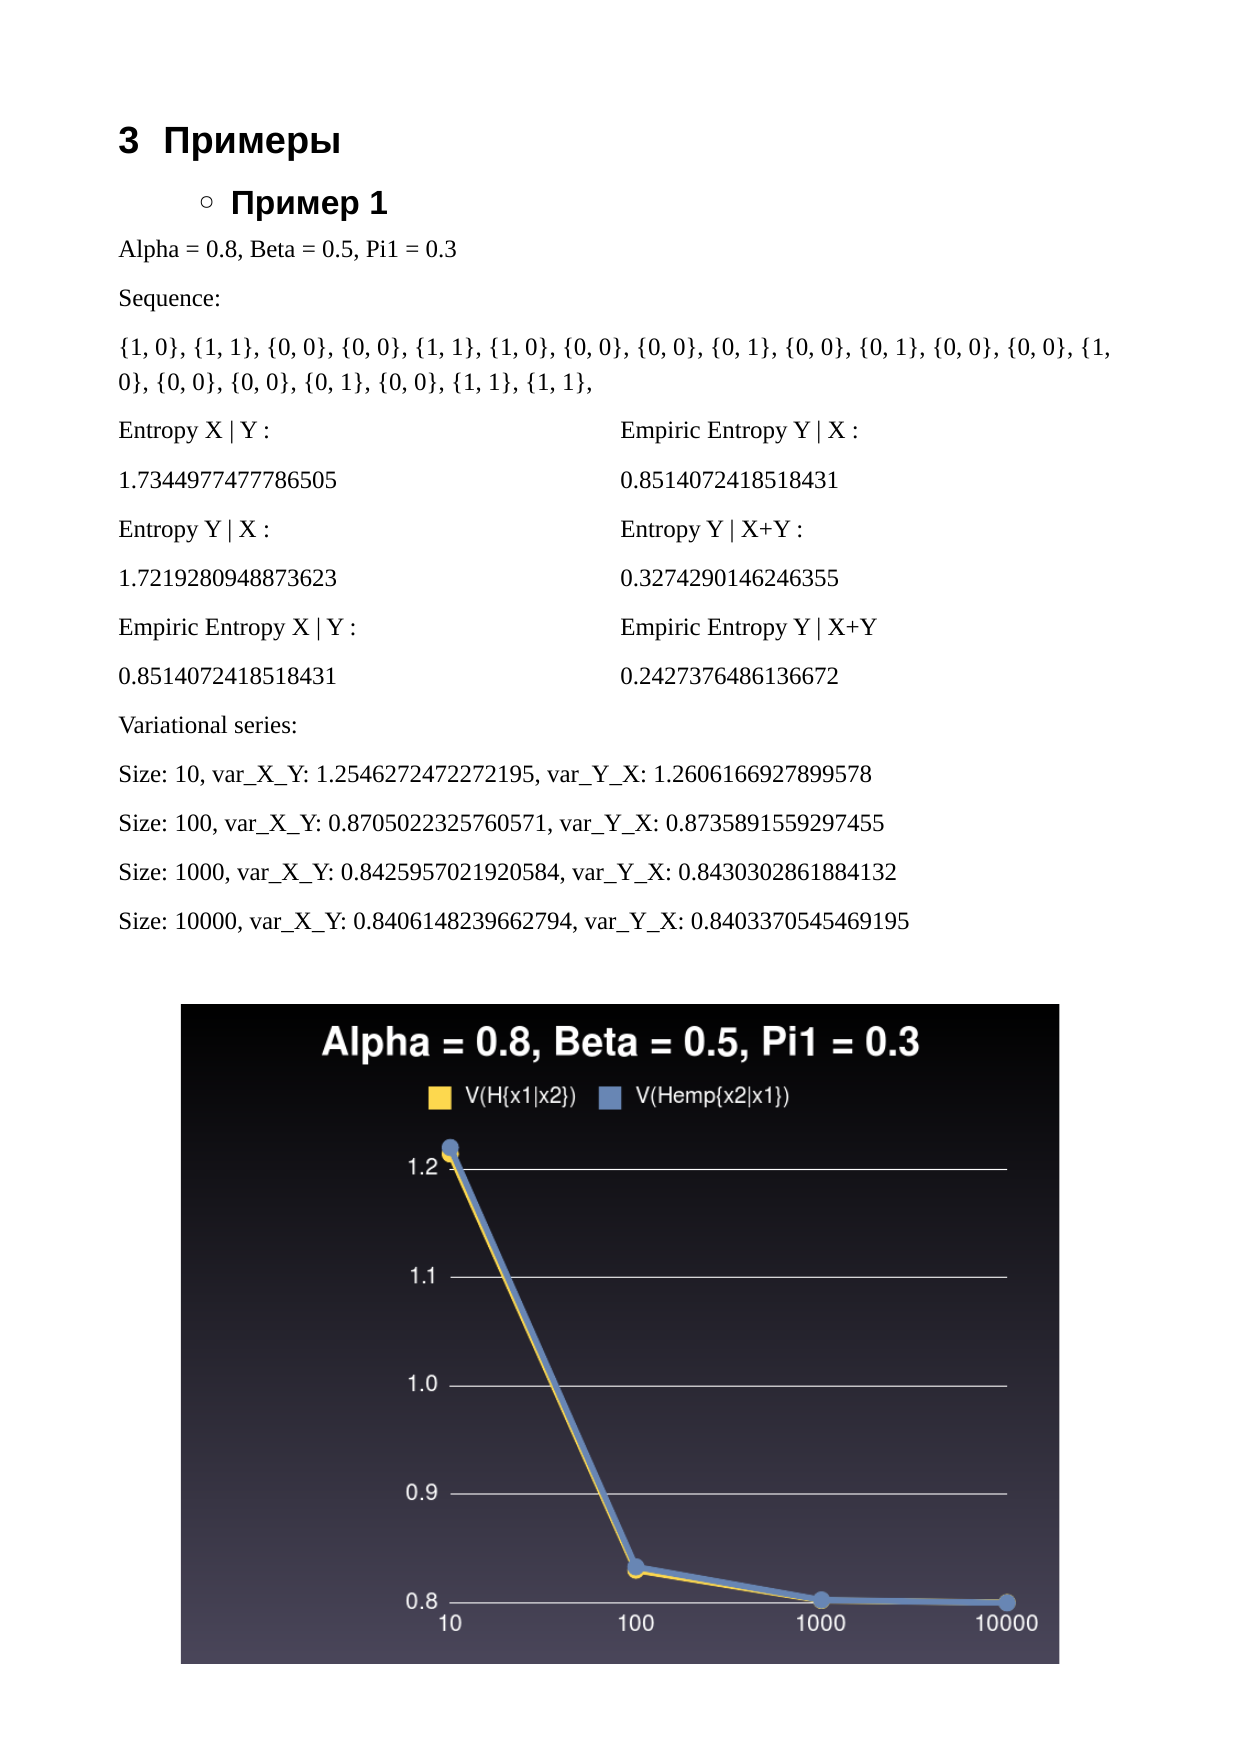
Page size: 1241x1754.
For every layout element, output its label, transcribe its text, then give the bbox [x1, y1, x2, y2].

text Entropy X | Y : [118, 416, 620, 444]
text {1, 0}, {1, 1}, {0, 0}, {0, 0}, {1, 1}, {1, 0}, {0, 0}, {0, 0}, {0, 1}, {0, 0}, {0, 1}, {0, 0}, {0, 0}, {1, 0}, {0, 0}, {0, 0}, {0, 1}, {0, 0}, {1, 1}, {1, 1}, [118, 332, 1122, 395]
text Size: 1000, var_X_Y: 0.8425957021920584, var_Y_X: 0.8430302861884132 [118, 857, 1122, 886]
text Size: 100, var_X_Y: 0.8705022325760571, var_Y_X: 0.8735891559297455 [118, 808, 1122, 837]
picture [180, 1004, 1060, 1664]
text 0.8514072418518431 [118, 661, 620, 690]
text 0.2427376486136672 [620, 661, 1122, 690]
subtitle Пример 1 [193, 183, 1122, 221]
text 1.7344977477786505 [118, 465, 620, 493]
text Sequence: [118, 283, 1122, 312]
text Empiric Entropy Y | X : [620, 416, 1122, 444]
text 0.8514072418518431 [620, 465, 1122, 493]
text Empiric Entropy Y | X+Y [620, 612, 1122, 641]
text Size: 10, var_X_Y: 1.2546272472272195, var_Y_X: 1.2606166927899578 [118, 759, 1122, 788]
text Entropy Y | X : [118, 514, 620, 542]
text 0.3274290146246355 [620, 563, 1122, 592]
subtitle Примеры [118, 118, 1122, 162]
text Size: 10000, var_X_Y: 0.8406148239662794, var_Y_X: 0.8403370545469195 [118, 906, 1122, 935]
text Alpha = 0.8, Beta = 0.5, Pi1 = 0.3 [118, 234, 1122, 263]
text Variational series: [118, 710, 1122, 739]
text Entropy Y | X+Y : [620, 514, 1122, 542]
text 1.7219280948873623 [118, 563, 620, 592]
text Empiric Entropy X | Y : [118, 612, 620, 641]
